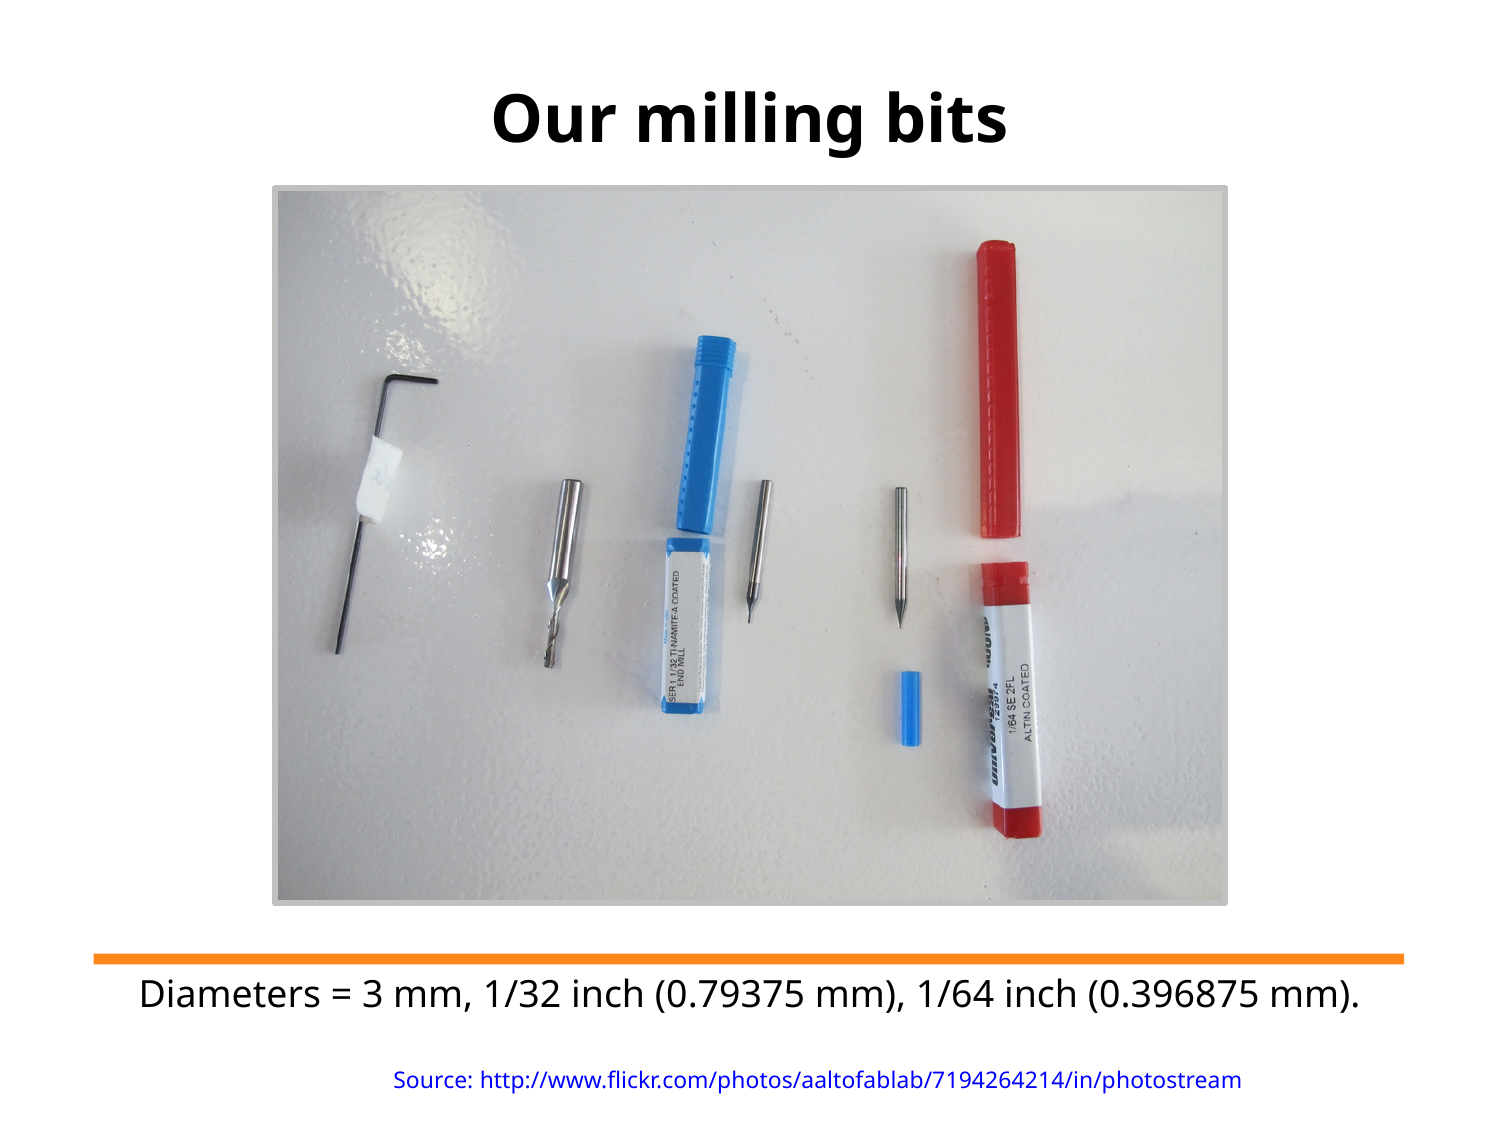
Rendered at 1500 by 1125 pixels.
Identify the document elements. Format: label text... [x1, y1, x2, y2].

text_box Diameters = 3 mm, 1/32 inch (0.79375 mm), 1/64 inch (0.396875 mm). [73, 960, 1427, 1020]
text_box Source: http://www.flickr.com/photos/aaltofablab/7194264214/in/photostream [378, 1056, 1122, 1097]
title Our milling bits [75, 44, 1426, 188]
picture [0, 0, 1500, 1125]
